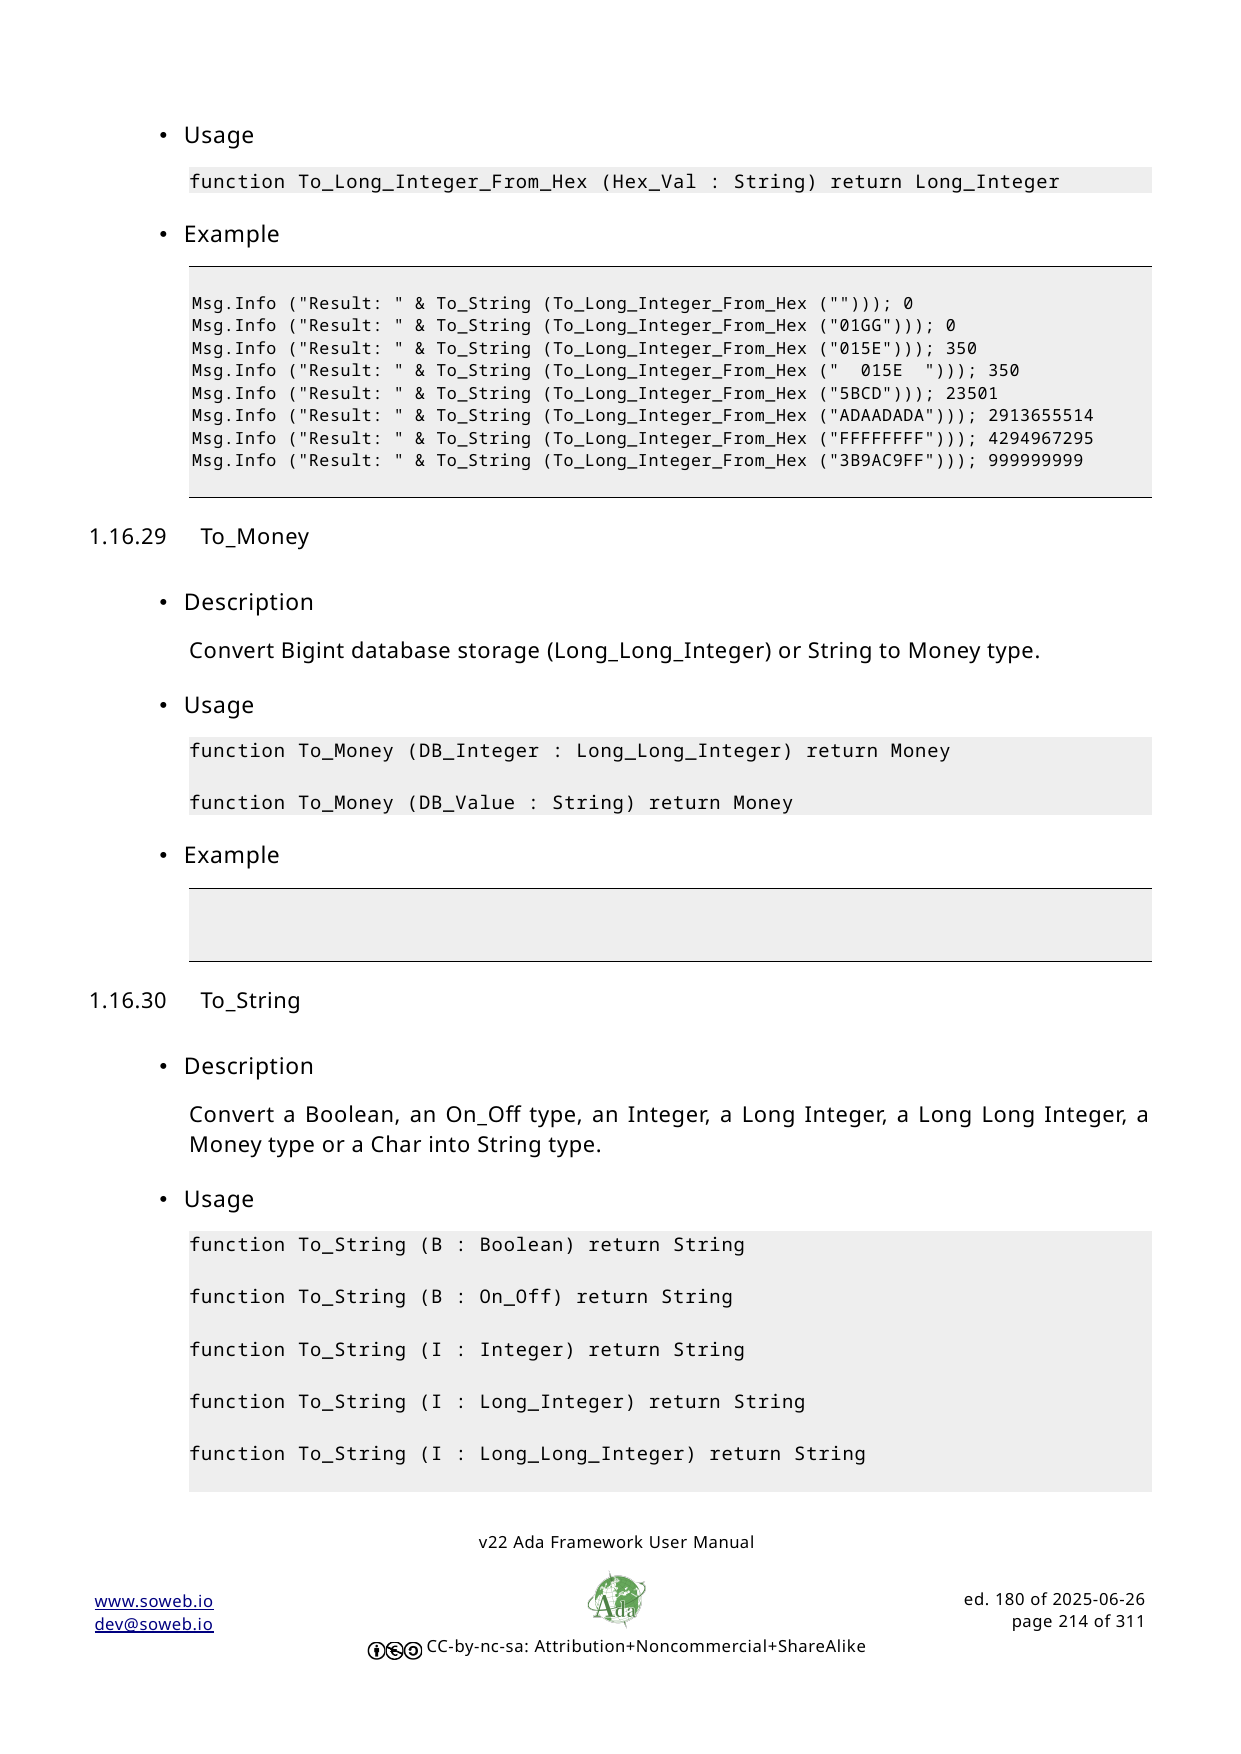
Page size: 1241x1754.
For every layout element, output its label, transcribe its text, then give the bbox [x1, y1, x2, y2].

subtitle To_Money [88, 521, 1152, 562]
text function To_Money (DB_Integer : Long_Long_Integer) return Money function To_Money (DB_Value : String) return Money [189, 737, 1152, 815]
text function To_Long_Integer_From_Hex (Hex_Val : String) return Long_Integer [189, 167, 1152, 193]
list Msg.Info ("Result: " & To_String (To_Long_Integer_From_Hex ("015E"))); 350 [189, 334, 1152, 356]
subtitle Description [159, 586, 1152, 617]
list Msg.Info ("Result: " & To_String (To_Long_Integer_From_Hex ("5BCD"))); 23501 [189, 379, 1152, 401]
list Msg.Info ("Result: " & To_String (To_Long_Integer_From_Hex ("ADAADADA"))); 2913655514 [189, 401, 1152, 424]
subtitle Usage [159, 688, 1152, 719]
text Convert Bigint database storage (Long_Long_Integer) or String to Money type. [189, 634, 1152, 664]
picture [367, 1642, 423, 1660]
text function To_String (I : Long_Integer) return String [189, 1387, 1152, 1439]
subtitle Example [159, 217, 1152, 248]
text function To_String (B : On_Off) return String [189, 1283, 1152, 1335]
list Msg.Info ("Result: " & To_String (To_Long_Integer_From_Hex (""))); 0 [189, 267, 1152, 311]
subtitle To_String [88, 985, 1152, 1026]
list Msg.Info ("Result: " & To_String (To_Long_Integer_From_Hex ("01GG"))); 0 [189, 311, 1152, 334]
text Convert a Boolean, an On_Off type, an Integer, a Long Integer, a Long Long Integer, a Money type or a Char into String type. [189, 1099, 1152, 1159]
text function To_String (I : Integer) return String [189, 1335, 1152, 1387]
subtitle Description [159, 1050, 1152, 1081]
subtitle Example [159, 839, 1152, 870]
list Msg.Info ("Result: " & To_String (To_Long_Integer_From_Hex ("3B9AC9FF"))); 999999999 [189, 446, 1152, 497]
list Msg.Info ("Result: " & To_String (To_Long_Integer_From_Hex ("FFFFFFFF"))); 4294967295 [189, 424, 1152, 446]
text function To_String (I : Long_Long_Integer) return String [189, 1439, 1152, 1492]
list Msg.Info ("Result: " & To_String (To_Long_Integer_From_Hex (" 015E "))); 350 [189, 356, 1152, 379]
subtitle Usage [159, 1182, 1152, 1213]
subtitle Usage [159, 118, 1152, 150]
text function To_String (B : Boolean) return String [189, 1231, 1152, 1283]
picture [587, 1570, 646, 1629]
